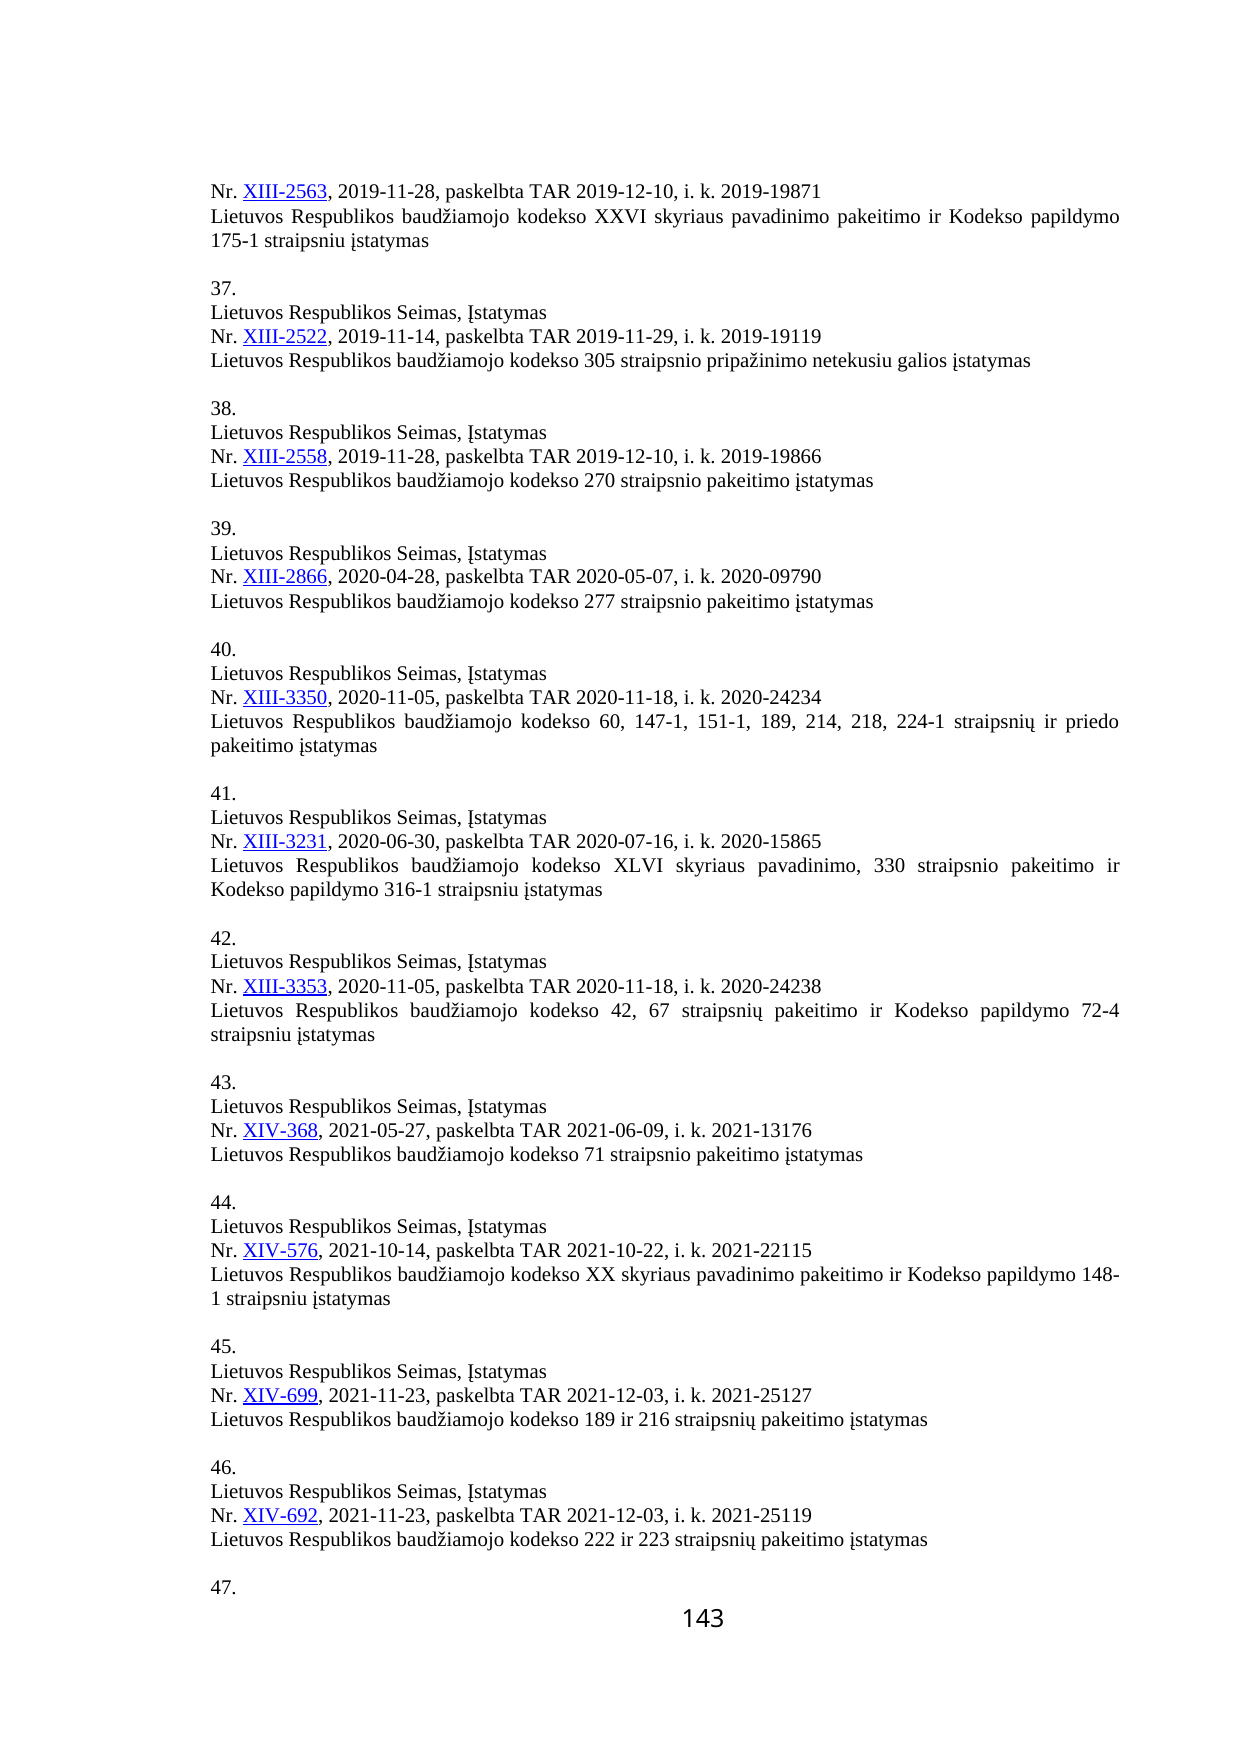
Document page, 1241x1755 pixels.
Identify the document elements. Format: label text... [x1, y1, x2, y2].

text Lietuvos Respublikos baudžiamojo kodekso 277 straipsnio pakeitimo įstatymas [210, 588, 1120, 613]
text Lietuvos Respublikos baudžiamojo kodekso XX skyriaus pavadinimo pakeitimo ir Kodekso papildymo 148-1 straipsniu įstatymas [210, 1262, 1120, 1310]
text Lietuvos Respublikos Seimas, Įstatymas [210, 1479, 1120, 1503]
text Nr. XIII-3350, 2020-11-05, paskelbta TAR 2020-11-18, i. k. 2020-24234 [210, 685, 1120, 709]
text Lietuvos Respublikos Seimas, Įstatymas [210, 1214, 1120, 1238]
text 46. [210, 1455, 1120, 1479]
text 41. [210, 781, 1120, 805]
text Lietuvos Respublikos baudžiamojo kodekso XXVI skyriaus pavadinimo pakeitimo ir Kodekso papildymo 175-1 straipsniu įstatymas [210, 203, 1120, 252]
text Nr. XIV-576, 2021-10-14, paskelbta TAR 2021-10-22, i. k. 2021-22115 [210, 1238, 1120, 1262]
text Nr. XIII-2563, 2019-11-28, paskelbta TAR 2019-12-10, i. k. 2019-19871 [210, 179, 1120, 203]
text Nr. XIII-2558, 2019-11-28, paskelbta TAR 2019-12-10, i. k. 2019-19866 [210, 444, 1120, 468]
text Lietuvos Respublikos Seimas, Įstatymas [210, 805, 1120, 829]
text Nr. XIV-699, 2021-11-23, paskelbta TAR 2021-12-03, i. k. 2021-25127 [210, 1383, 1120, 1407]
text 47. [210, 1575, 1120, 1599]
text Nr. XIV-368, 2021-05-27, paskelbta TAR 2021-06-09, i. k. 2021-13176 [210, 1118, 1120, 1142]
text 39. [210, 516, 1120, 540]
text Lietuvos Respublikos Seimas, Įstatymas [210, 949, 1120, 973]
text Lietuvos Respublikos baudžiamojo kodekso 189 ir 216 straipsnių pakeitimo įstatymas [210, 1407, 1120, 1431]
text Lietuvos Respublikos baudžiamojo kodekso 222 ir 223 straipsnių pakeitimo įstatymas [210, 1527, 1120, 1551]
text Nr. XIV-692, 2021-11-23, paskelbta TAR 2021-12-03, i. k. 2021-25119 [210, 1503, 1120, 1527]
text 38. [210, 396, 1120, 420]
text Nr. XIII-2522, 2019-11-14, paskelbta TAR 2019-11-29, i. k. 2019-19119 [210, 324, 1120, 348]
text Lietuvos Respublikos Seimas, Įstatymas [210, 420, 1120, 444]
text Lietuvos Respublikos Seimas, Įstatymas [210, 300, 1120, 324]
text Lietuvos Respublikos baudžiamojo kodekso 60, 147-1, 151-1, 189, 214, 218, 224-1 straipsnių ir priedo pakeitimo įstatymas [210, 709, 1120, 757]
text Lietuvos Respublikos Seimas, Įstatymas [210, 661, 1120, 685]
text Nr. XIII-3231, 2020-06-30, paskelbta TAR 2020-07-16, i. k. 2020-15865 [210, 829, 1120, 853]
text Nr. XIII-2866, 2020-04-28, paskelbta TAR 2020-05-07, i. k. 2020-09790 [210, 564, 1120, 588]
text Lietuvos Respublikos baudžiamojo kodekso XLVI skyriaus pavadinimo, 330 straipsnio pakeitimo ir Kodekso papildymo 316-1 straipsniu įstatymas [210, 853, 1120, 901]
text 40. [210, 637, 1120, 661]
text Nr. XIII-3353, 2020-11-05, paskelbta TAR 2020-11-18, i. k. 2020-24238 [210, 973, 1120, 998]
text Lietuvos Respublikos baudžiamojo kodekso 42, 67 straipsnių pakeitimo ir Kodekso papildymo 72-4 straipsniu įstatymas [210, 998, 1120, 1046]
text Lietuvos Respublikos baudžiamojo kodekso 71 straipsnio pakeitimo įstatymas [210, 1142, 1120, 1166]
text Lietuvos Respublikos Seimas, Įstatymas [210, 1358, 1120, 1383]
text 42. [210, 925, 1120, 949]
text 44. [210, 1190, 1120, 1214]
text 37. [210, 276, 1120, 300]
text 45. [210, 1334, 1120, 1358]
text 43. [210, 1070, 1120, 1094]
text Lietuvos Respublikos baudžiamojo kodekso 270 straipsnio pakeitimo įstatymas [210, 468, 1120, 492]
text Lietuvos Respublikos Seimas, Įstatymas [210, 540, 1120, 564]
text Lietuvos Respublikos baudžiamojo kodekso 305 straipsnio pripažinimo netekusiu galios įstatymas [210, 348, 1120, 372]
text Lietuvos Respublikos Seimas, Įstatymas [210, 1094, 1120, 1118]
